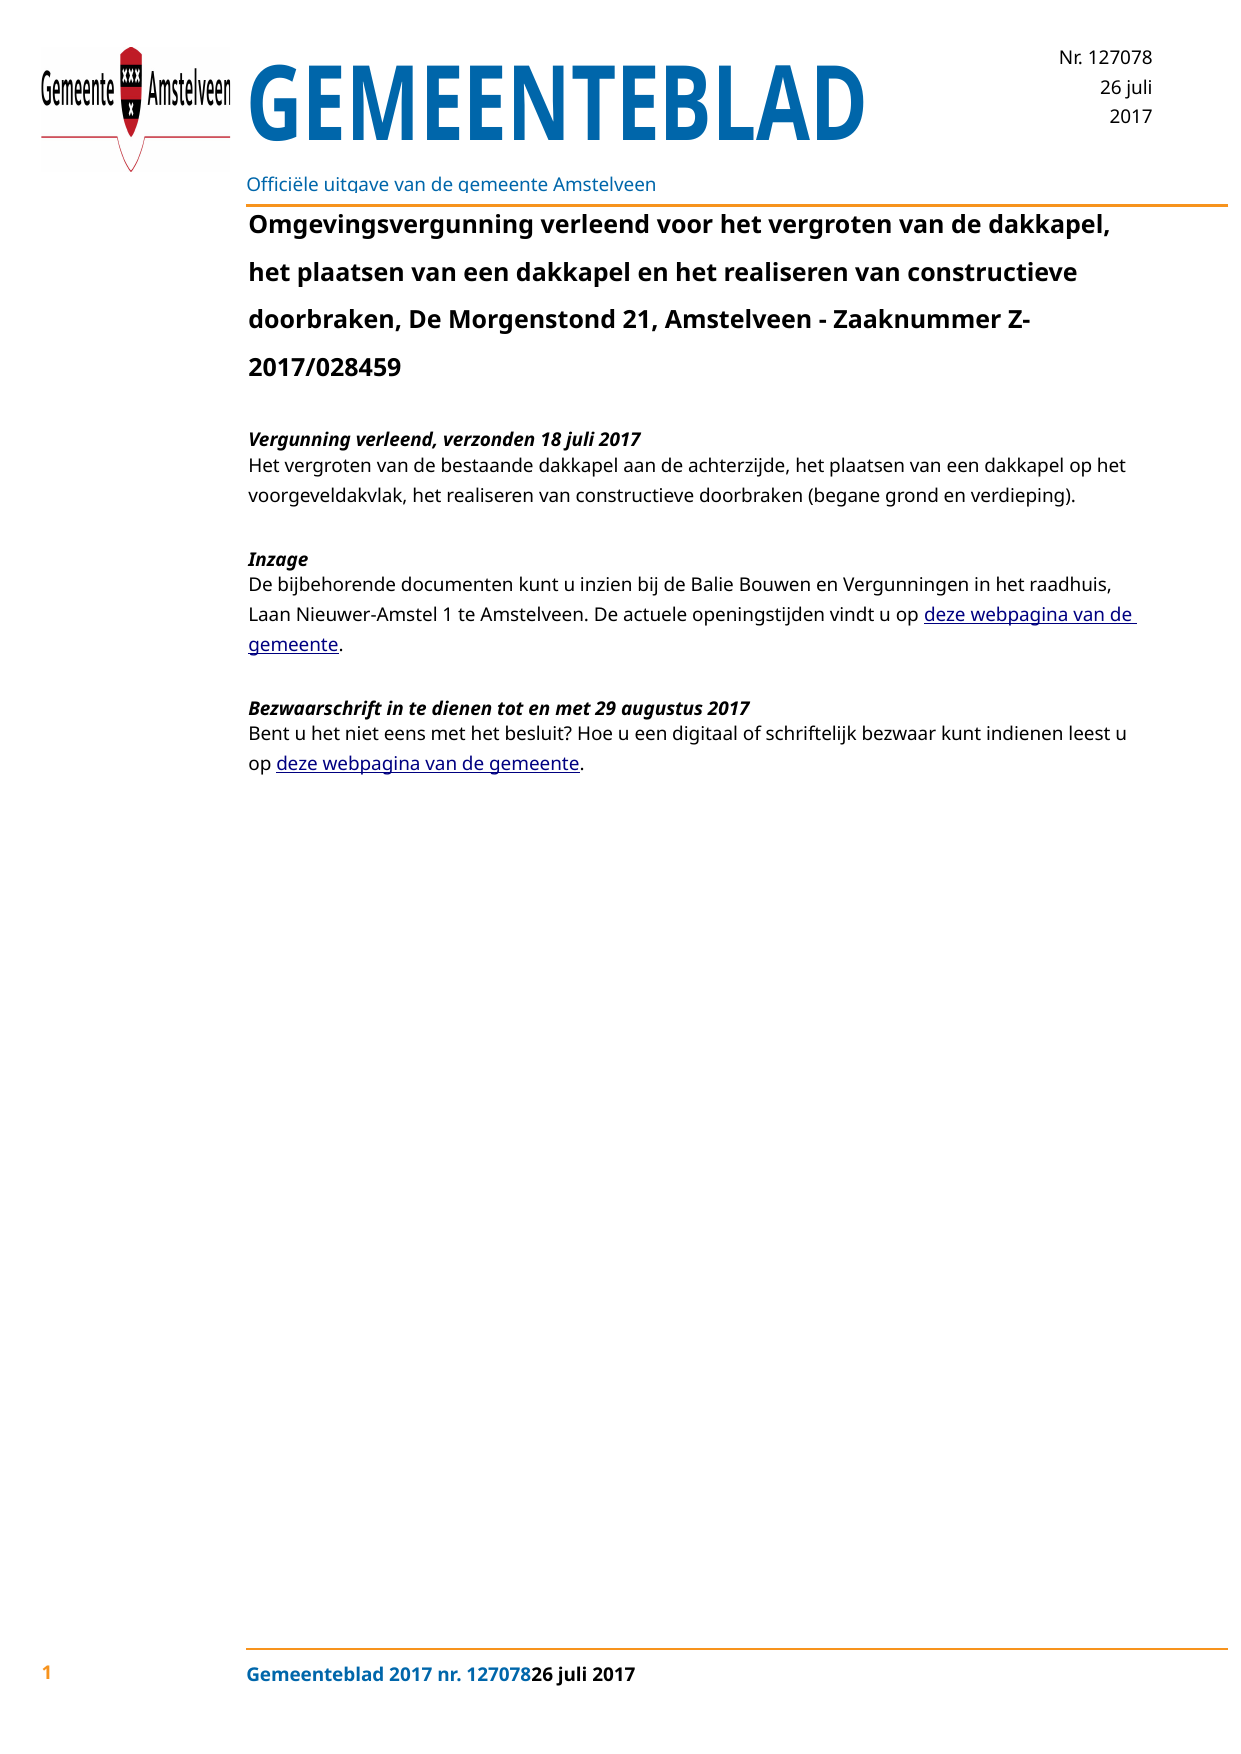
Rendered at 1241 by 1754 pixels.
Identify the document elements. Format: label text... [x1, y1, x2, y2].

text Vergunning verleend, verzonden 18 juli 2017 [248, 427, 1152, 452]
text De bijbehorende documenten kunt u inzien bij de Balie Bouwen en Vergunningen in het raadhuis, Laan Nieuwer-Amstel 1 te Amstelveen. De actuele openingstijden vindt u op deze webpagina van de gemeente. [248, 572, 1152, 657]
text Bent u het niet eens met het besluit? Hoe u een digitaal of schriftelijk bezwaar kunt indienen leest u op deze webpagina van de gemeente. [248, 721, 1152, 776]
picture [41, 47, 231, 172]
text Omgevingsvergunning verleend voor het vergroten van de dakkapel, het plaatsen van een dakkapel en het realiseren van constructieve doorbraken, De Morgenstond 21, Amstelveen - Zaaknummer Z-2017/028459 [248, 207, 1152, 384]
text Bezwaarschrift in te dienen tot en met 29 augustus 2017 [248, 695, 1152, 721]
text Inzage [248, 546, 1152, 572]
text Het vergroten van de bestaande dakkapel aan de achterzijde, het plaatsen van een dakkapel op het voorgeveldakvlak, het realiseren van constructieve doorbraken (begane grond en verdieping). [248, 452, 1152, 508]
